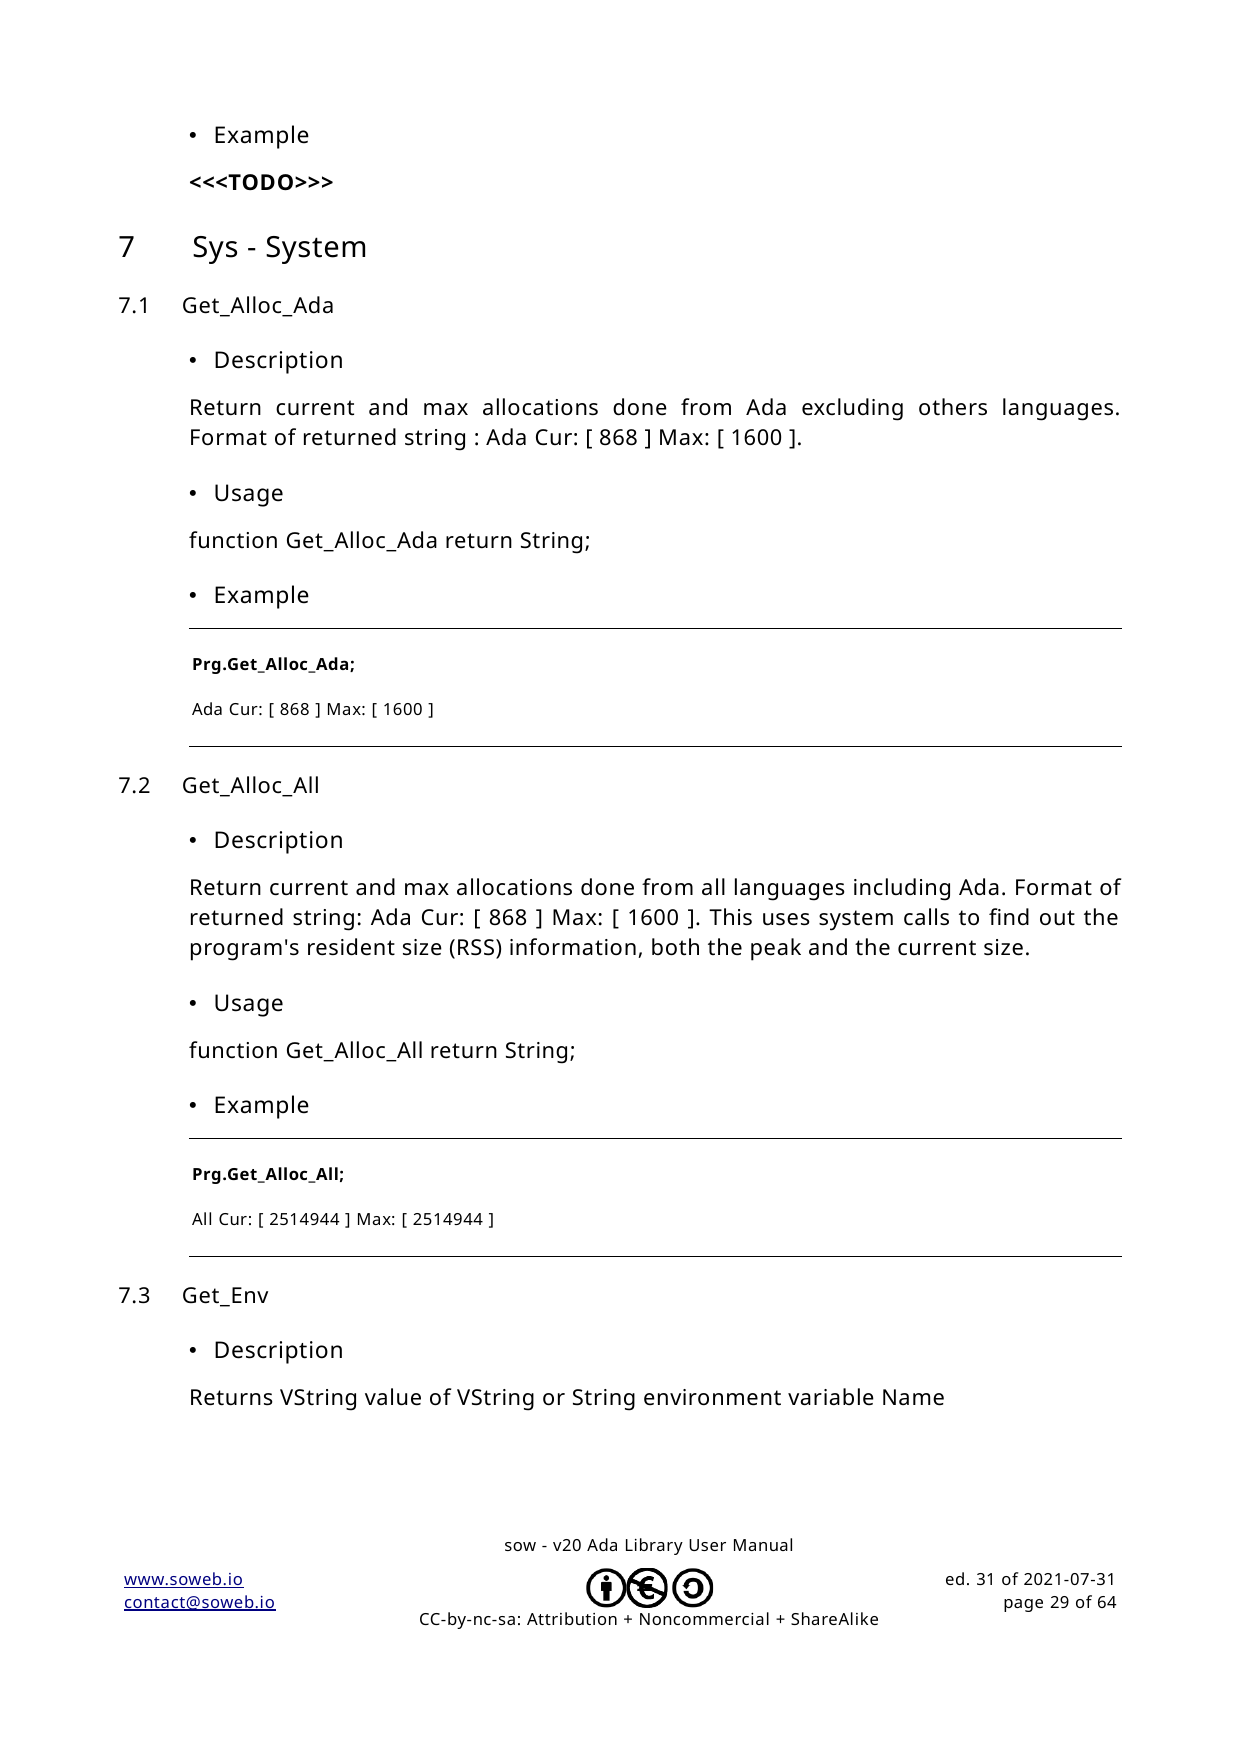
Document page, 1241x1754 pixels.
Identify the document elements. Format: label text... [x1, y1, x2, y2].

subtitle Get_Env [118, 1280, 1122, 1310]
subtitle Description [189, 1333, 1122, 1364]
subtitle Get_Alloc_All [118, 770, 1122, 800]
text <<<TODO>>> [189, 167, 1122, 197]
list Prg.Get_Alloc_Ada; Ada Cur: [ 868 ] Max: [ 1600 ] [189, 629, 1122, 746]
subtitle Example [189, 1088, 1122, 1120]
subtitle Usage [189, 986, 1122, 1017]
subtitle Example [189, 118, 1122, 149]
picture [672, 1568, 714, 1608]
picture [585, 1568, 668, 1608]
subtitle Sys - System [118, 227, 1122, 266]
text function Get_Alloc_All return String; [189, 1035, 1122, 1065]
subtitle Usage [189, 476, 1122, 507]
subtitle Description [189, 343, 1122, 374]
text Return current and max allocations done from Ada excluding others languages. Format of returned string : Ada Cur: [ 868 ] Max: [ 1600 ]. [189, 392, 1122, 452]
text function Get_Alloc_Ada return String; [189, 525, 1122, 555]
text Return current and max allocations done from all languages including Ada. Format of returned string: Ada Cur: [ 868 ] Max: [ 1600 ]. This uses system calls to find out the program's resident size (RSS) information, both the peak and the current size. [189, 872, 1122, 962]
subtitle Get_Alloc_Ada [118, 290, 1122, 320]
list Prg.Get_Alloc_All; All Cur: [ 2514944 ] Max: [ 2514944 ] [189, 1160, 1122, 1256]
subtitle Description [189, 823, 1122, 854]
subtitle Example [189, 578, 1122, 610]
text Returns VString value of VString or String environment variable Name [189, 1382, 1122, 1412]
